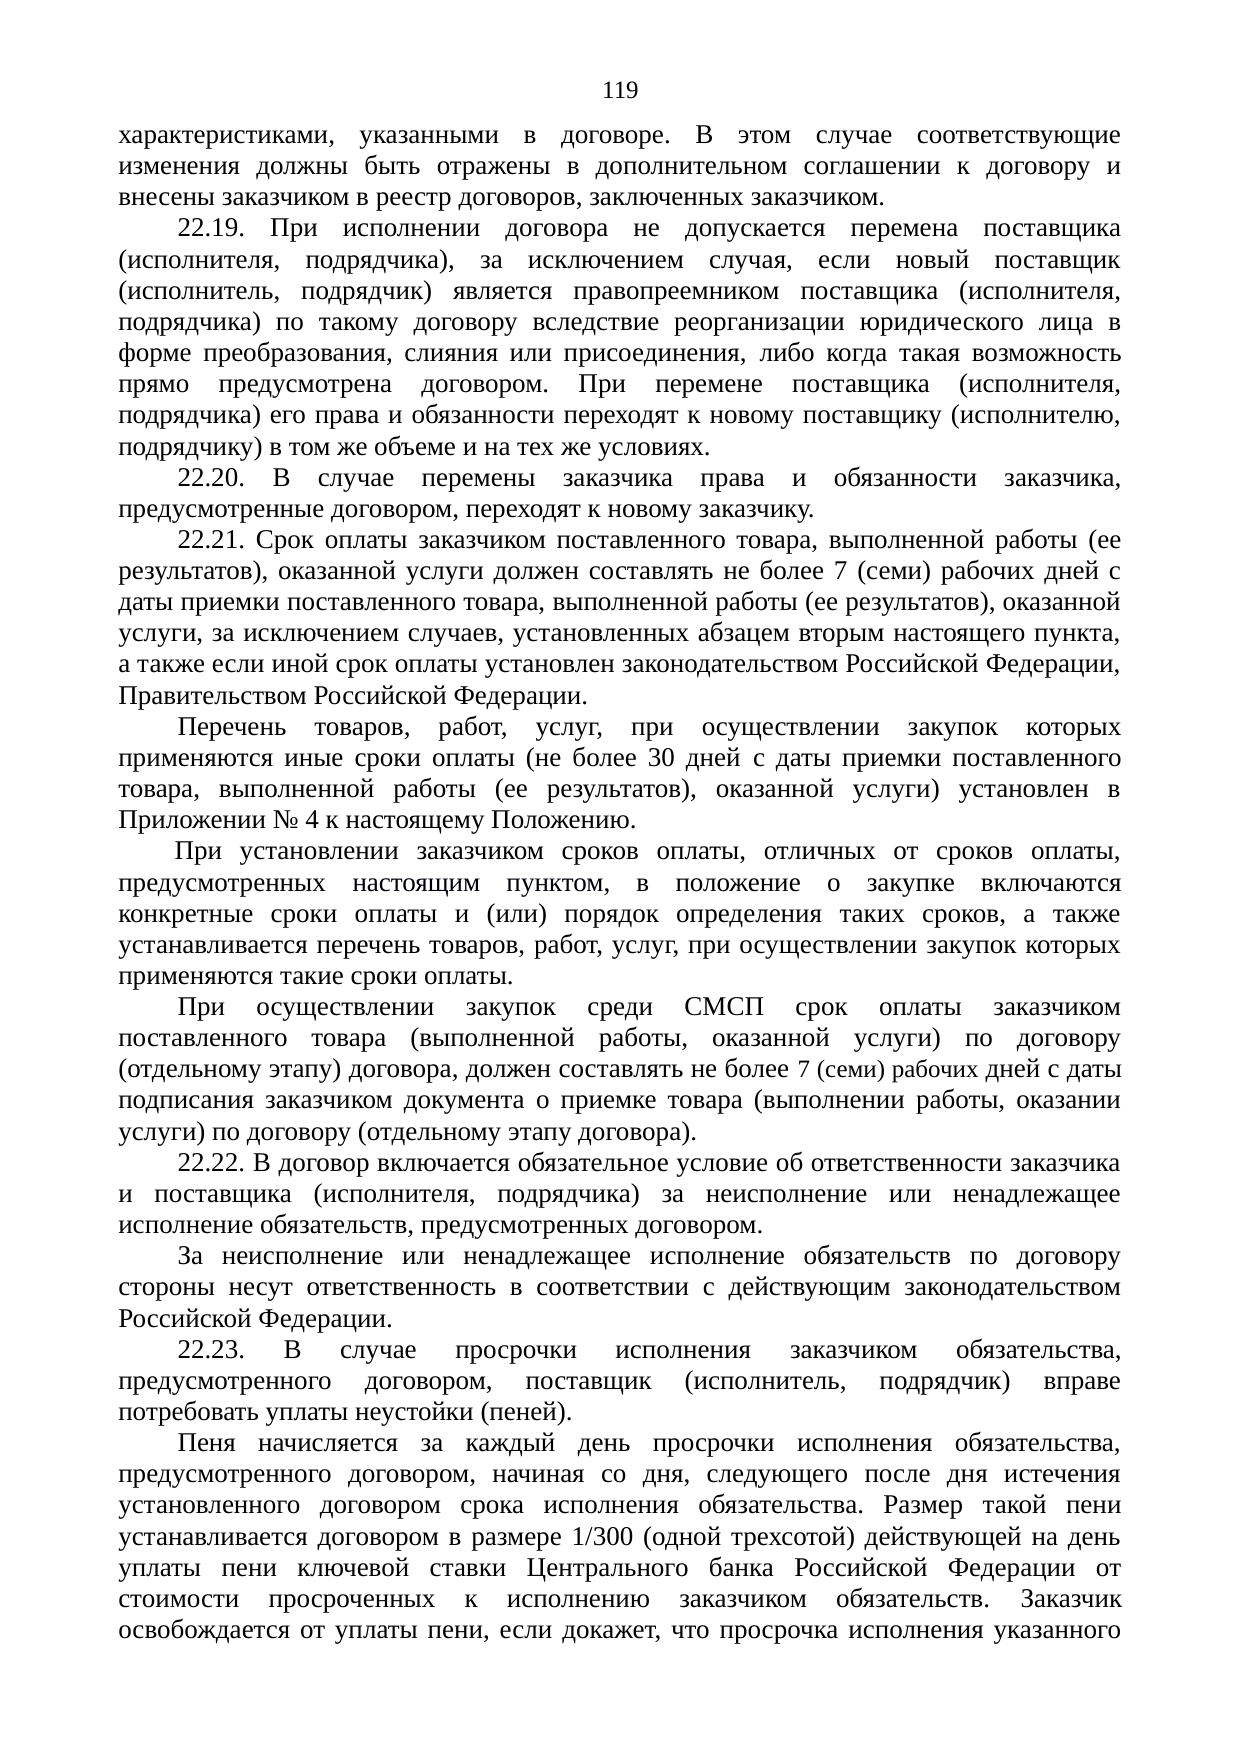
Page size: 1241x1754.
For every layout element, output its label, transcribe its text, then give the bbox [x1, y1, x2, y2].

text Перечень товаров, работ, услуг, при осуществлении закупок которых применяются иные сроки оплаты (не более 30 дней с даты приемки поставленного товара, выполненной работы (ее результатов), оказанной услуги) установлен в Приложении № 4 к настоящему Положению. [118, 710, 1122, 834]
text 22.23. В случае просрочки исполнения заказчиком обязательства, предусмотренного договором, поставщик (исполнитель, подрядчик) вправе потребовать уплаты неустойки (пеней). [118, 1333, 1122, 1426]
text 22.19. При исполнении договора не допускается перемена поставщика (исполнителя, подрядчика), за исключением случая, если новый поставщик (исполнитель, подрядчик) является правопреемником поставщика (исполнителя, подрядчика) по такому договору вследствие реорганизации юридического лица в форме преобразования, слияния или присоединения, либо когда такая возможность прямо предусмотрена договором. При перемене поставщика (исполнителя, подрядчика) его права и обязанности переходят к новому поставщику (исполнителю, подрядчику) в том же объеме и на тех же условиях. [118, 212, 1122, 461]
text За неисполнение или ненадлежащее исполнение обязательств по договору стороны несут ответственность в соответствии с действующим законодательством Российской Федерации. [118, 1239, 1122, 1333]
text характеристиками, указанными в договоре. В этом случае соответствующие изменения должны быть отражены в дополнительном соглашении к договору и внесены заказчиком в реестр договоров, заключенных заказчиком. [118, 118, 1122, 212]
text При установлении заказчиком сроков оплаты, отличных от сроков оплаты, предусмотренных настоящим пунктом, в положение о закупке включаются конкретные сроки оплаты и (или) порядок определения таких сроков, а также устанавливается перечень товаров, работ, услуг, при осуществлении закупок которых применяются такие сроки оплаты. [118, 834, 1122, 990]
text 22.22. В договор включается обязательное условие об ответственности заказчика и поставщика (исполнителя, подрядчика) за неисполнение или ненадлежащее исполнение обязательств, предусмотренных договором. [118, 1146, 1122, 1239]
text При осуществлении закупок среди СМСП срок оплаты заказчиком поставленного товара (выполненной работы, оказанной услуги) по договору (отдельному этапу) договора, должен составлять не более 7 (семи) рабочих дней с даты подписания заказчиком документа о приемке товара (выполнении работы, оказании услуги) по договору (отдельному этапу договора). [118, 990, 1122, 1146]
text Пеня начисляется за каждый день просрочки исполнения обязательства, предусмотренного договором, начиная со дня, следующего после дня истечения установленного договором срока исполнения обязательства. Размер такой пени устанавливается договором в размере 1/300 (одной трехсотой) действующей на день уплаты пени ключевой ставки Центрального банка Российской Федерации от стоимости просроченных к исполнению заказчиком обязательств. Заказчик освобождается от уплаты пени, если докажет, что просрочка исполнения указанного [118, 1426, 1122, 1644]
text 22.20. В случае перемены заказчика права и обязанности заказчика, предусмотренные договором, переходят к новому заказчику. [118, 461, 1122, 523]
text 22.21. Срок оплаты заказчиком поставленного товара, выполненной работы (ее результатов), оказанной услуги должен составлять не более 7 (семи) рабочих дней с даты приемки поставленного товара, выполненной работы (ее результатов), оказанной услуги, за исключением случаев, установленных абзацем вторым настоящего пункта, а также если иной срок оплаты установлен законодательством Российской Федерации, Правительством Российской Федерации. [118, 523, 1122, 710]
